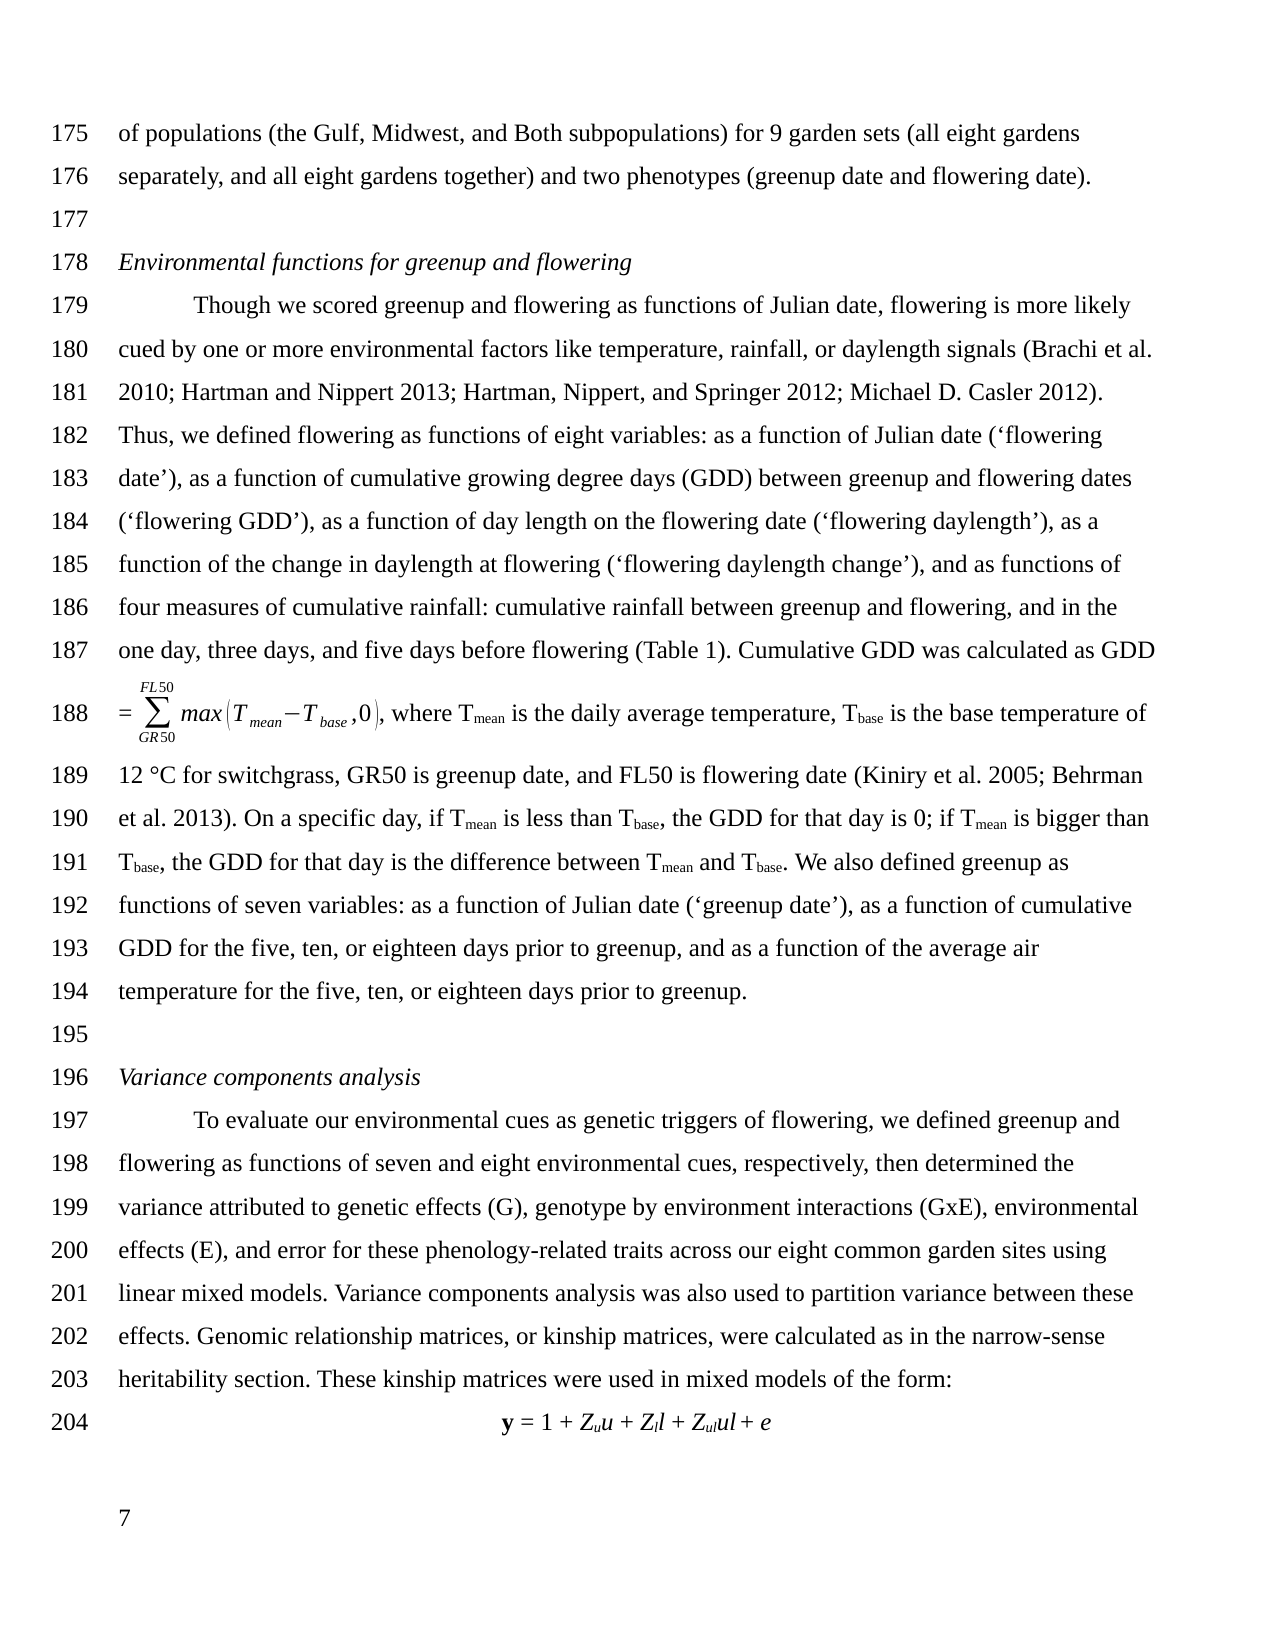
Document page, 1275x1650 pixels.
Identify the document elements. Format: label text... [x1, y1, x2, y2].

text y = 1 + Zuu + Zll + Zulul + e [118, 1407, 1157, 1436]
text Environmental functions for greenup and flowering [118, 247, 1157, 276]
text Variance components analysis [118, 1062, 1157, 1091]
text of populations (the Gulf, Midwest, and Both subpopulations) for 9 garden sets (all eight gardens separately, and all eight gardens together) and two phenotypes (greenup date and flowering date). [118, 118, 1157, 190]
text Though we scored greenup and flowering as functions of Julian date, flowering is more likely cued by one or more environmental factors like temperature, rainfall, or daylength signals (Brachi et al. 2010; Hartman and Nippert 2013; Hartman, Nippert, and Springer 2012; Michael D. Casler 2012). Thus, we defined flowering as functions of eight variables: as a function of Julian date (‘flowering date’), as a function of cumulative growing degree days (GDD) between greenup and flowering dates (‘flowering GDD’), as a function of day length on the flowering date (‘flowering daylength’), as a function of the change in daylength at flowering (‘flowering daylength change’), and as functions of four measures of cumulative rainfall: cumulative rainfall between greenup and flowering, and in the one day, three days, and five days before flowering (Table 1). Cumulative GDD was calculated as GDD = , where Tmean is the daily average temperature, Tbase is the base temperature of 12 °C for switchgrass, GR50 is greenup date, and FL50 is flowering date (Kiniry et al. 2005; Behrman et al. 2013). On a specific day, if Tmean is less than Tbase, the GDD for that day is 0; if Tmean is bigger than Tbase, the GDD for that day is the difference between Tmean and Tbase. We also defined greenup as functions of seven variables: as a function of Julian date (‘greenup date’), as a function of cumulative GDD for the five, ten, or eighteen days prior to greenup, and as a function of the average air temperature for the five, ten, or eighteen days prior to greenup. [118, 291, 1157, 1005]
text To evaluate our environmental cues as genetic triggers of flowering, we defined greenup and flowering as functions of seven and eight environmental cues, respectively, then determined the variance attributed to genetic effects (G), genotype by environment interactions (GxE), environmental effects (E), and error for these phenology-related traits across our eight common garden sites using linear mixed models. Variance components analysis was also used to partition variance between these effects. Genomic relationship matrices, or kinship matrices, were calculated as in the narrow-sense heritability section. These kinship matrices were used in mixed models of the form: [118, 1105, 1157, 1393]
